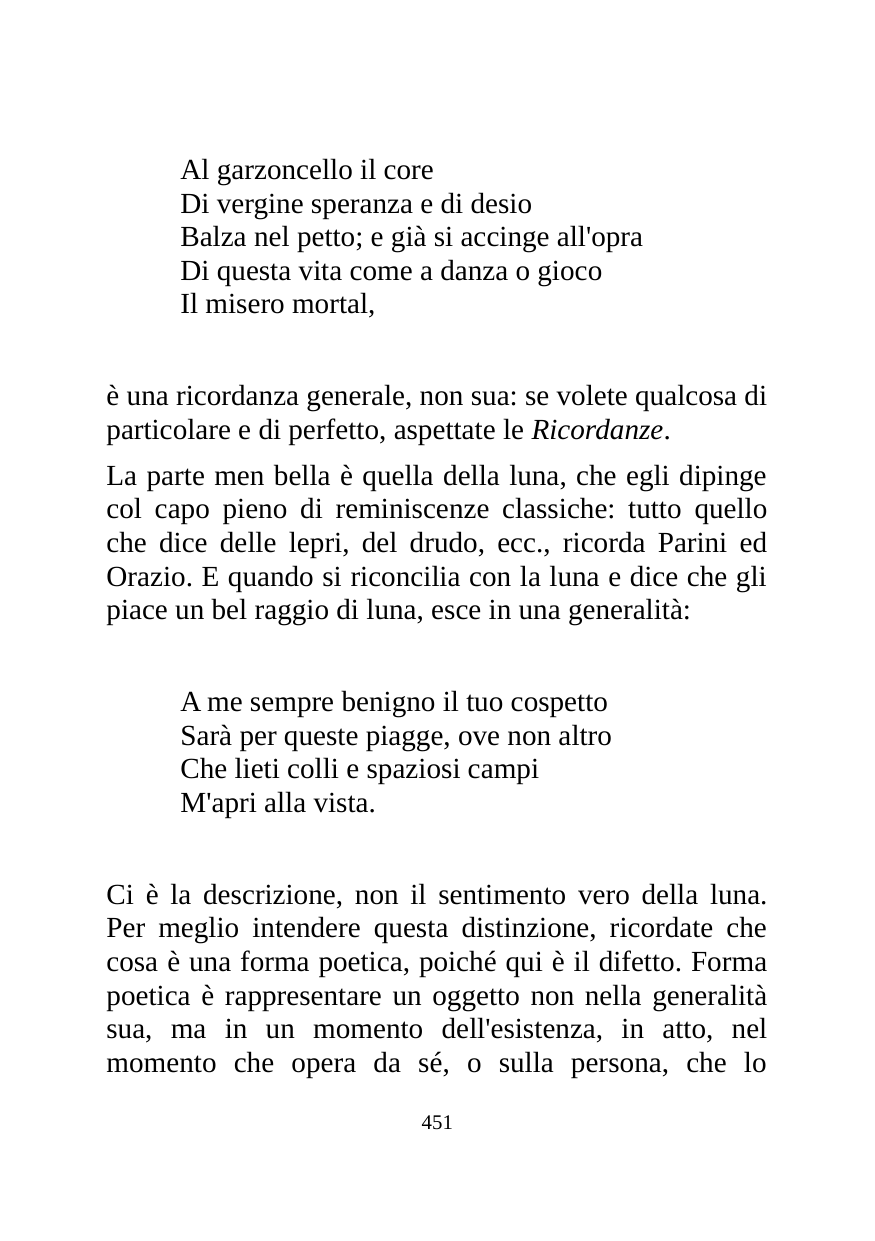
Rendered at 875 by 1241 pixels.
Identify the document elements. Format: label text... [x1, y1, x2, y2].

text è una ricordanza generale, non sua: se volete qualcosa di particolare e di perfetto, aspettate le Ricordanze. [106, 378, 768, 446]
text Ci è la descrizione, non il sentimento vero della luna. Per meglio intendere questa distinzione, ricordate che cosa è una forma poetica, poiché qui è il difetto. Forma poetica è rappresentare un oggetto non nella generalità sua, ma in un momento dell'esistenza, in atto, nel momento che opera da sé, o sulla persona, che lo [106, 877, 768, 1078]
text Al garzoncello il core Di vergine speranza e di desio Balza nel petto; e già si accinge all'opra Di questa vita come a danza o gioco Il misero mortal, [180, 152, 768, 320]
text La parte men bella è quella della luna, che egli dipinge col capo pieno di reminiscenze classiche: tutto quello che dice delle lepri, del drudo, ecc., ricorda Parini ed Orazio. E quando si riconcilia con la luna e dice che gli piace un bel raggio di luna, esce in una generalità: [106, 458, 768, 626]
text A me sempre benigno il tuo cospetto Sarà per queste piagge, ove non altro Che lieti colli e spaziosi campi M'apri alla vista. [180, 684, 768, 818]
